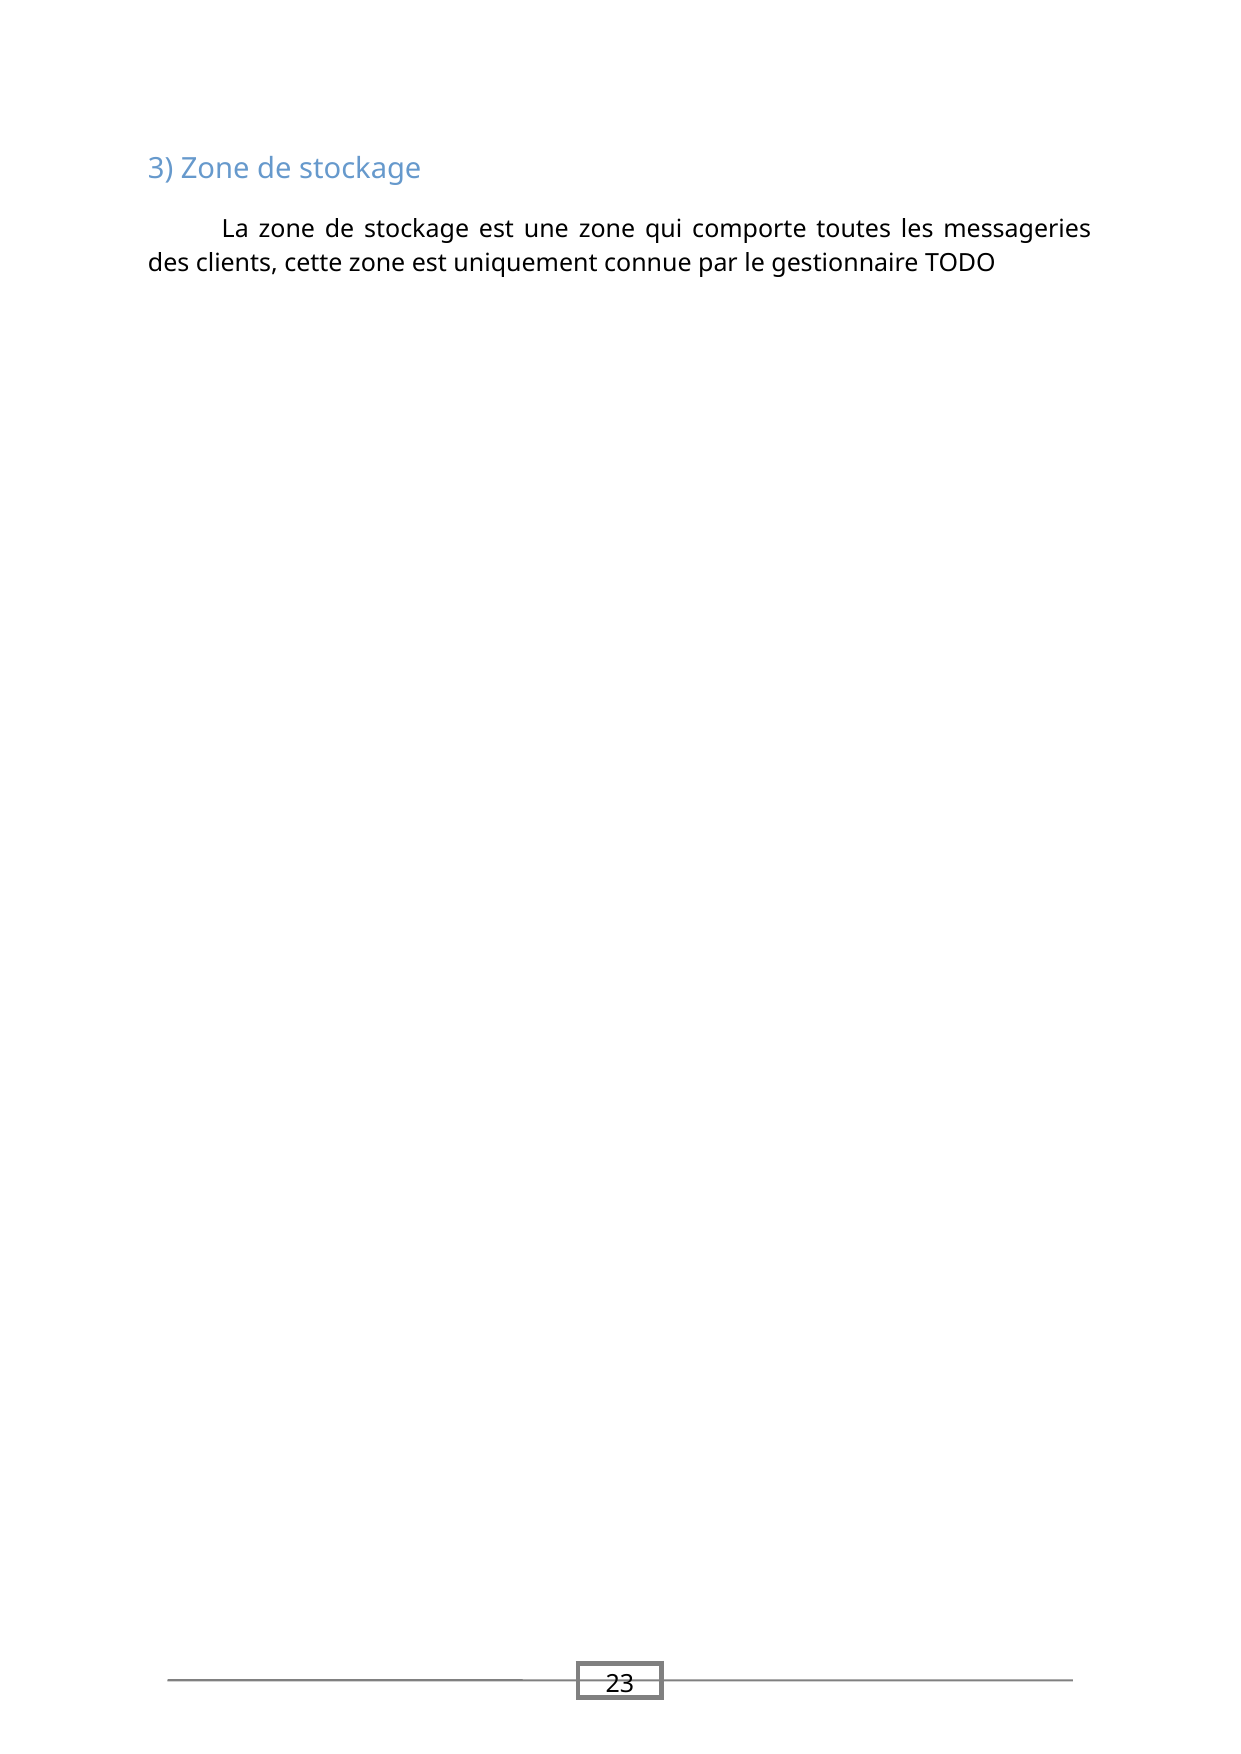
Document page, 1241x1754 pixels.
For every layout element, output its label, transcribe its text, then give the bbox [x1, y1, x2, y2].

text La zone de stockage est une zone qui comporte toutes les messageries des clients, cette zone est uniquement connue par le gestionnaire TODO [148, 211, 1093, 279]
subtitle 3) Zone de stockage [148, 148, 1093, 187]
